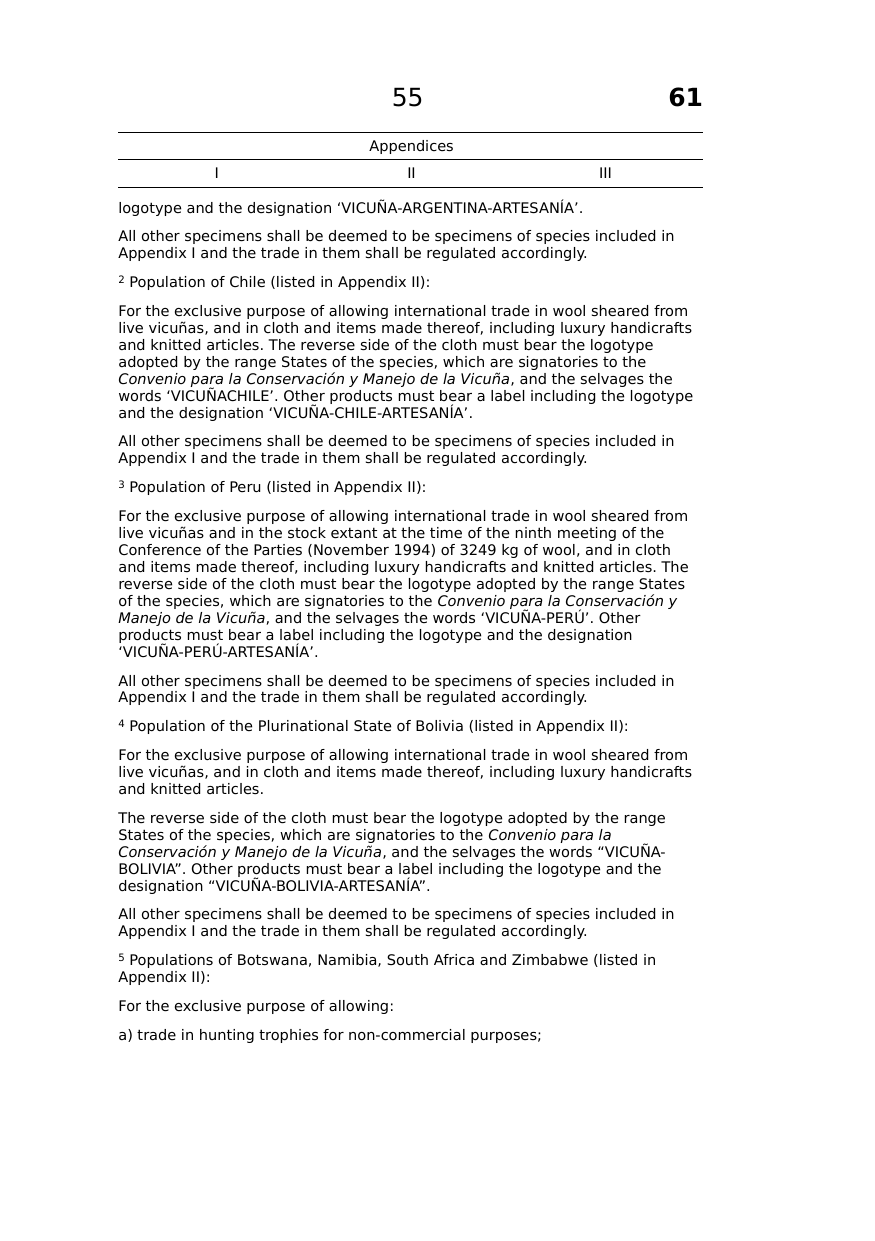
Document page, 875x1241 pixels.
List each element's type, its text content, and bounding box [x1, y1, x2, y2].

table_cell II [315, 160, 508, 187]
table_cell I [118, 160, 315, 187]
table_cell III [508, 160, 703, 187]
table_header [118, 133, 315, 159]
table_cell logotype and the designation ‘VICUÑA-ARGENTINA-ARTESANÍA’. All other specimens shall be deemed to be specimens of species included in Appendix I and the trade in them shall be regulated accordingly. 2 Population of Chile (listed in Appendix II): For the exclusive purpose of allowing international trade in wool sheared from live vicuñas, and in cloth and items made thereof, including luxury handicrafts and knitted articles. The reverse side of the cloth must bear the logotype adopted by the range States of the species, which are signatories to the Convenio para la Conservación y Manejo de la Vicuña, and the selvages the words ‘VICUÑACHILE’. Other products must bear a label including the logotype and the designation ‘VICUÑA-CHILE-ARTESANÍA’. All other specimens shall be deemed to be specimens of species included in Appendix I and the trade in them shall be regulated accordingly. 3 Population of Peru (listed in Appendix II): For the exclusive purpose of allowing international trade in wool sheared from live vicuñas and in the stock extant at the time of the ninth meeting of the Conference of the Parties (November 1994) of 3249 kg of wool, and in cloth and items made thereof, including luxury handicrafts and knitted articles. The reverse side of the cloth must bear the logotype adopted by the range States of the species, which are signatories to the Convenio para la Conservación y Manejo de la Vicuña, and the selvages the words ‘VICUÑA-PERÚ’. Other products must bear a label including the logotype and the designation ‘VICUÑA-PERÚ-ARTESANÍA’. All other specimens shall be deemed to be specimens of species included in Appendix I and the trade in them shall be regulated accordingly. 4 Population of the Plurinational State of Bolivia (listed in Appendix II): For the exclusive purpose of allowing international trade in wool sheared from live vicuñas, and in cloth and items made thereof, including luxury handicrafts and knitted articles. The reverse side of the cloth must bear the logotype adopted by the range States of the species, which are signatories to the Convenio para la Conservación y Manejo de la Vicuña, and the selvages the words “VICUÑA-BOLIVIA”. Other products must bear a label including the logotype and the designation “VICUÑA-BOLIVIA-ARTESANÍA”. All other specimens shall be deemed to be specimens of species included in Appendix I and the trade in them shall be regulated accordingly. 5 Populations of Botswana, Namibia, South Africa and Zimbabwe (listed in Appendix II): For the exclusive purpose of allowing: a) trade in hunting trophies for non-commercial purposes; [118, 188, 703, 1043]
table_header Appendices [315, 133, 508, 159]
table_header [508, 133, 703, 159]
